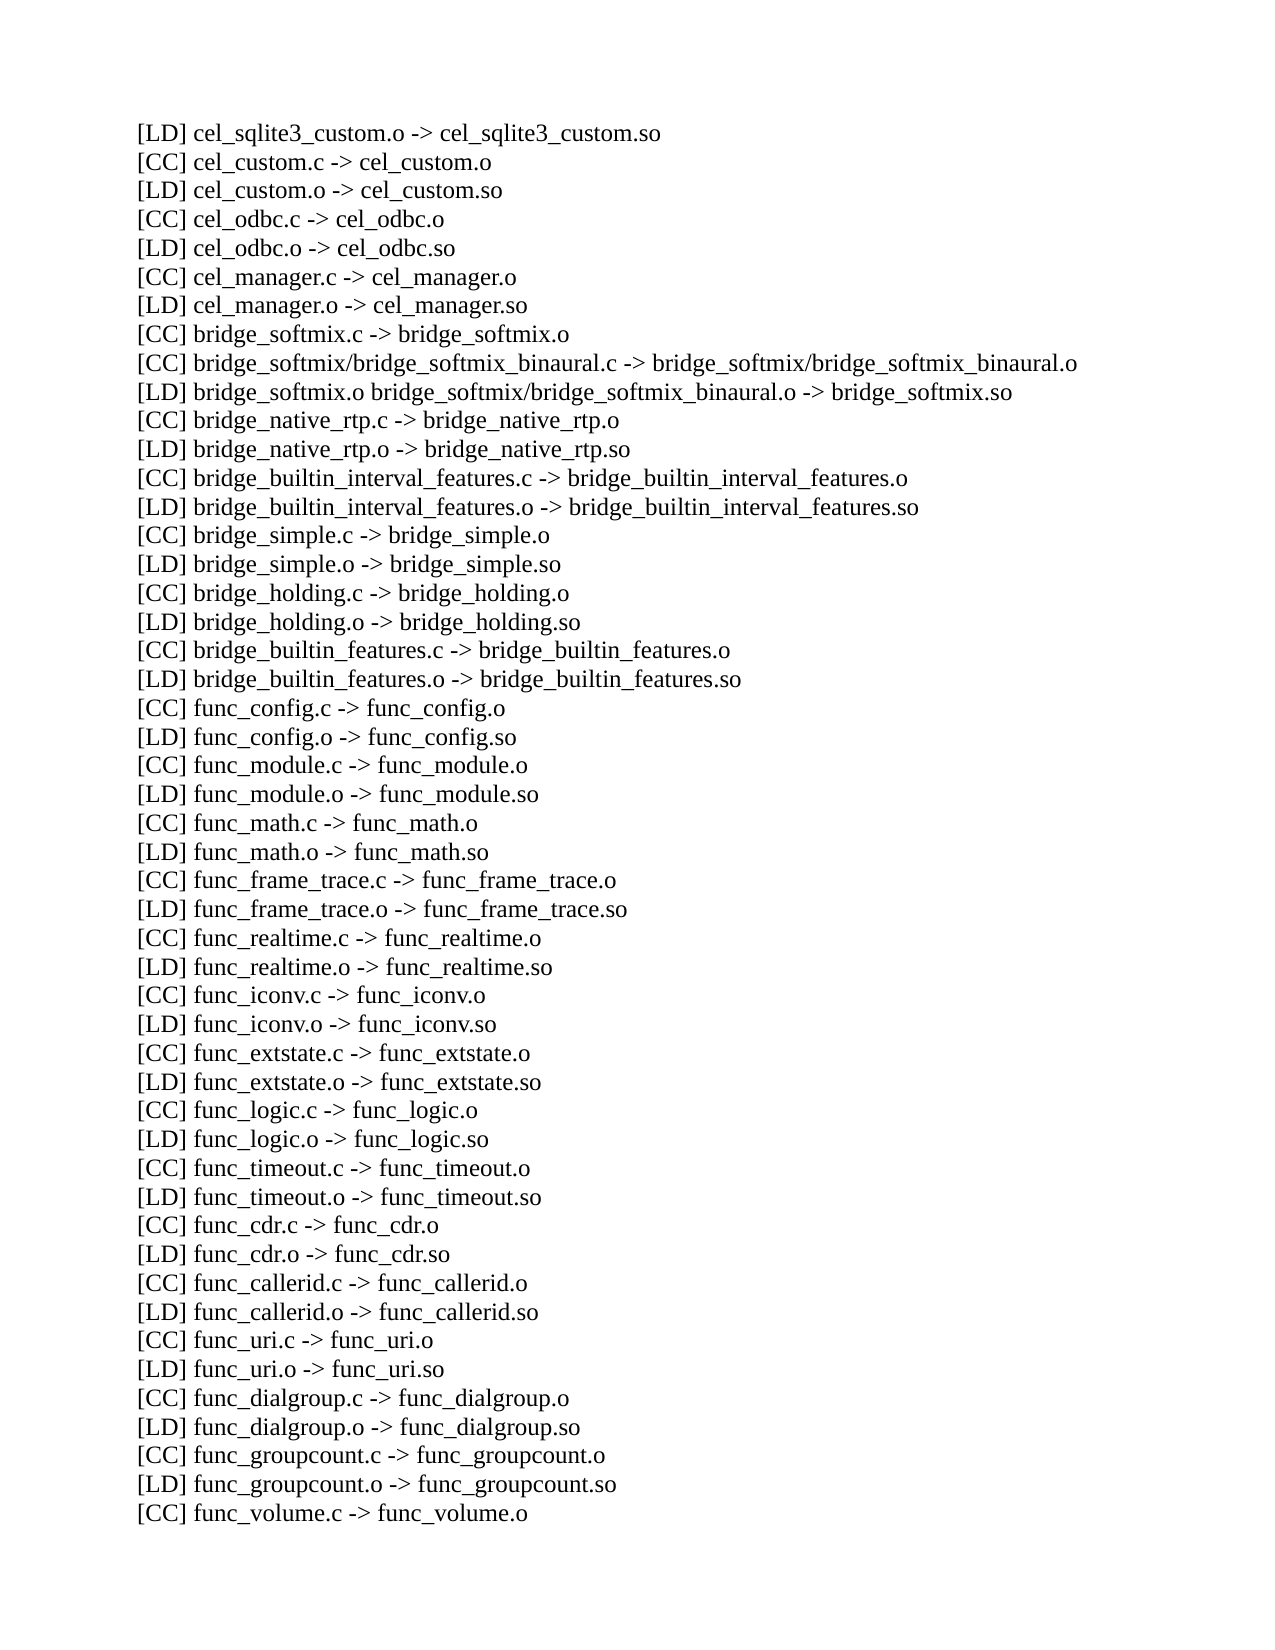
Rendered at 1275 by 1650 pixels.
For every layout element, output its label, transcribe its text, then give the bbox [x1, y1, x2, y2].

text [CC] func_frame_trace.c -> func_frame_trace.o [118, 866, 1157, 894]
text [LD] func_realtime.o -> func_realtime.so [118, 952, 1157, 981]
text [CC] func_callerid.c -> func_callerid.o [118, 1268, 1157, 1297]
text [LD] func_config.o -> func_config.so [118, 722, 1157, 751]
text [LD] func_uri.o -> func_uri.so [118, 1354, 1157, 1383]
text [CC] func_logic.c -> func_logic.o [118, 1096, 1157, 1124]
text [CC] bridge_native_rtp.c -> bridge_native_rtp.o [118, 406, 1157, 434]
text [LD] bridge_simple.o -> bridge_simple.so [118, 549, 1157, 578]
text [LD] func_iconv.o -> func_iconv.so [118, 1009, 1157, 1038]
text [LD] func_groupcount.o -> func_groupcount.so [118, 1469, 1157, 1498]
text [CC] func_module.c -> func_module.o [118, 751, 1157, 779]
text [CC] func_uri.c -> func_uri.o [118, 1326, 1157, 1354]
text [LD] func_extstate.o -> func_extstate.so [118, 1067, 1157, 1096]
text [CC] cel_manager.c -> cel_manager.o [118, 262, 1157, 291]
text [LD] cel_manager.o -> cel_manager.so [118, 291, 1157, 319]
text [CC] func_dialgroup.c -> func_dialgroup.o [118, 1383, 1157, 1412]
text [LD] cel_sqlite3_custom.o -> cel_sqlite3_custom.so [118, 118, 1157, 147]
text [CC] bridge_simple.c -> bridge_simple.o [118, 521, 1157, 549]
text [LD] func_timeout.o -> func_timeout.so [118, 1182, 1157, 1211]
text [LD] bridge_builtin_interval_features.o -> bridge_builtin_interval_features.so [118, 492, 1157, 521]
text [LD] func_frame_trace.o -> func_frame_trace.so [118, 894, 1157, 923]
text [LD] func_logic.o -> func_logic.so [118, 1124, 1157, 1153]
text [CC] bridge_softmix.c -> bridge_softmix.o [118, 319, 1157, 348]
text [LD] bridge_softmix.o bridge_softmix/bridge_softmix_binaural.o -> bridge_softmix.so [118, 377, 1157, 406]
text [CC] func_realtime.c -> func_realtime.o [118, 923, 1157, 952]
text [LD] func_module.o -> func_module.so [118, 779, 1157, 808]
text [LD] bridge_holding.o -> bridge_holding.so [118, 607, 1157, 636]
text [CC] func_math.c -> func_math.o [118, 808, 1157, 837]
text [CC] cel_odbc.c -> cel_odbc.o [118, 204, 1157, 233]
text [CC] func_volume.c -> func_volume.o [118, 1498, 1157, 1527]
text [LD] func_math.o -> func_math.so [118, 837, 1157, 866]
text [LD] func_cdr.o -> func_cdr.so [118, 1239, 1157, 1268]
text [LD] func_callerid.o -> func_callerid.so [118, 1297, 1157, 1326]
text [LD] func_dialgroup.o -> func_dialgroup.so [118, 1412, 1157, 1441]
text [CC] func_cdr.c -> func_cdr.o [118, 1211, 1157, 1239]
text [LD] cel_custom.o -> cel_custom.so [118, 176, 1157, 204]
text [CC] func_timeout.c -> func_timeout.o [118, 1153, 1157, 1182]
text [LD] bridge_native_rtp.o -> bridge_native_rtp.so [118, 434, 1157, 463]
text [CC] func_iconv.c -> func_iconv.o [118, 981, 1157, 1009]
text [CC] bridge_builtin_features.c -> bridge_builtin_features.o [118, 636, 1157, 664]
text [CC] func_groupcount.c -> func_groupcount.o [118, 1441, 1157, 1469]
text [CC] cel_custom.c -> cel_custom.o [118, 147, 1157, 176]
text [LD] cel_odbc.o -> cel_odbc.so [118, 233, 1157, 262]
text [CC] bridge_softmix/bridge_softmix_binaural.c -> bridge_softmix/bridge_softmix_binaural.o [118, 348, 1157, 377]
text [LD] bridge_builtin_features.o -> bridge_builtin_features.so [118, 664, 1157, 693]
text [CC] func_extstate.c -> func_extstate.o [118, 1038, 1157, 1067]
text [CC] bridge_builtin_interval_features.c -> bridge_builtin_interval_features.o [118, 463, 1157, 492]
text [CC] bridge_holding.c -> bridge_holding.o [118, 578, 1157, 607]
text [CC] func_config.c -> func_config.o [118, 693, 1157, 722]
